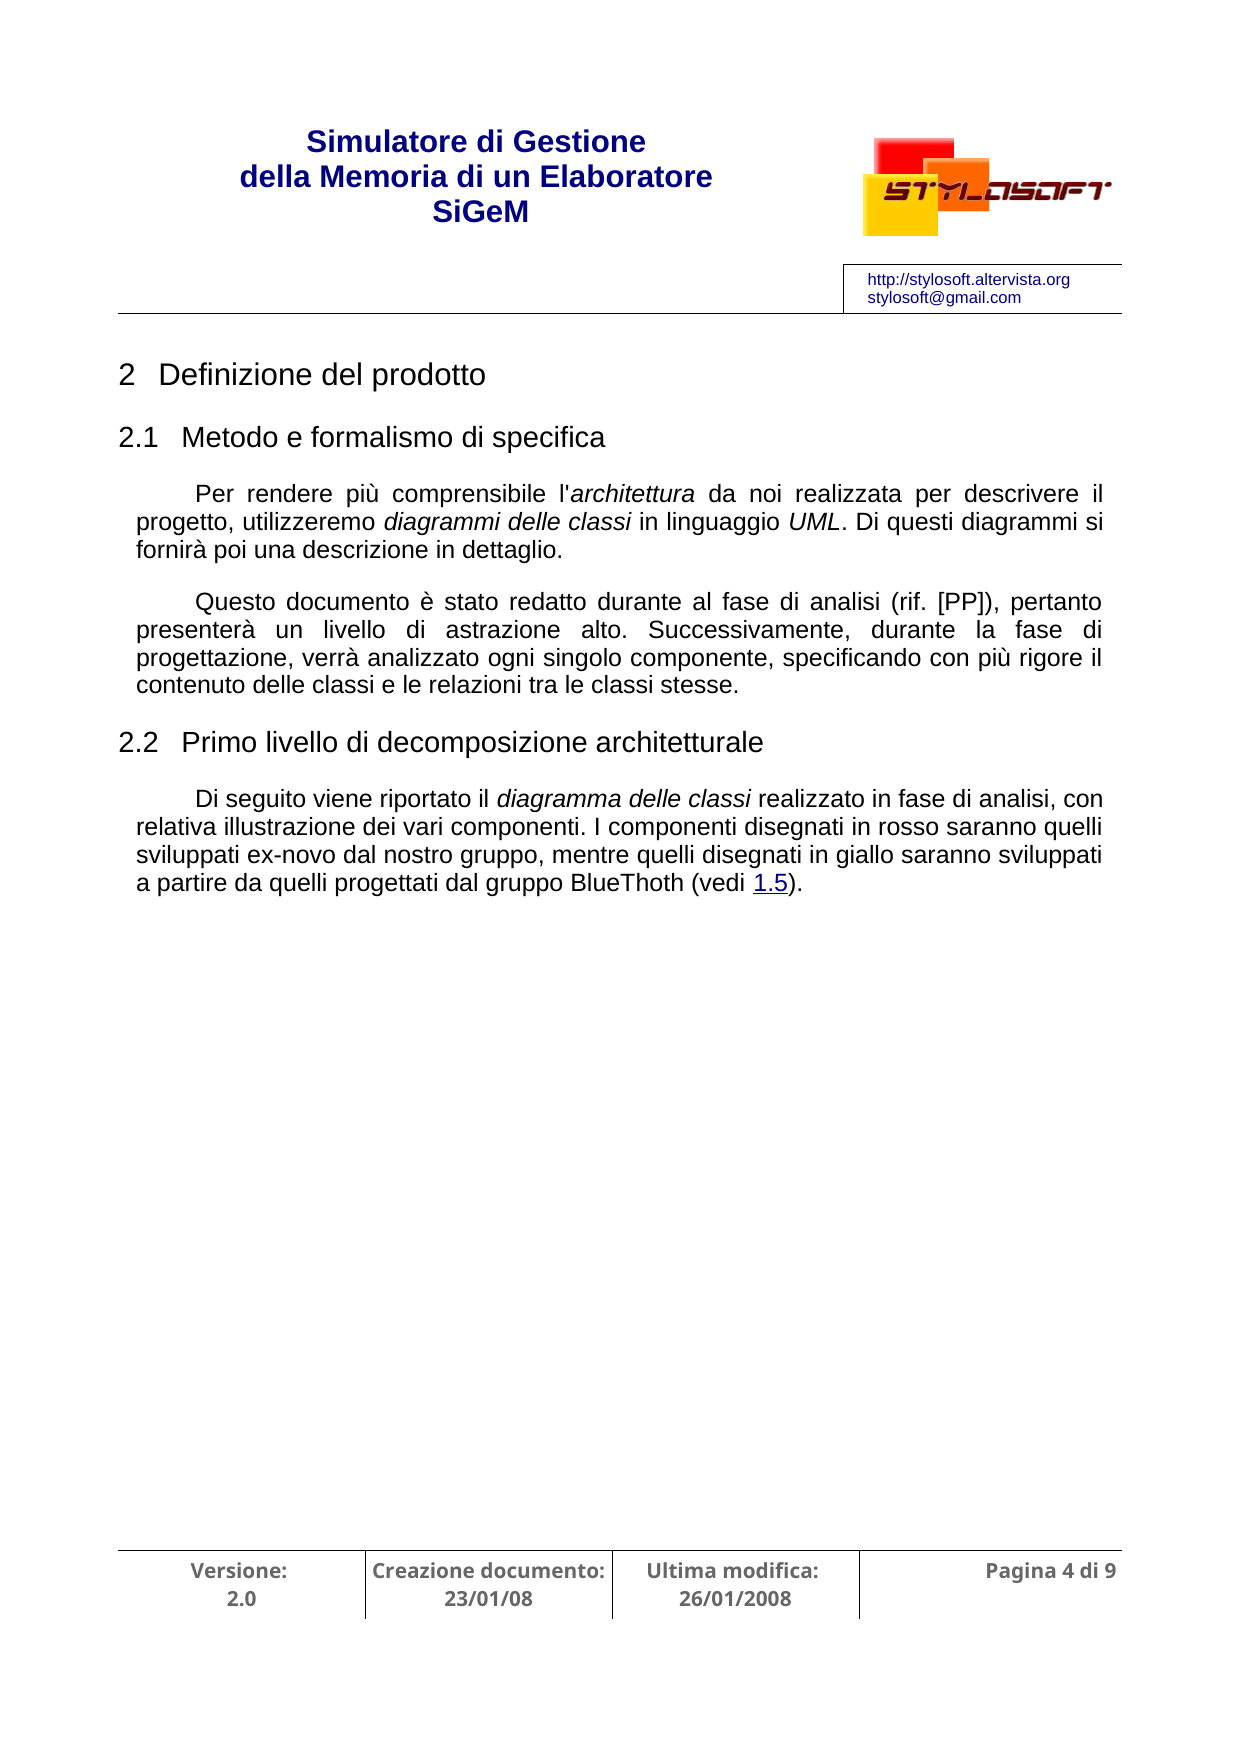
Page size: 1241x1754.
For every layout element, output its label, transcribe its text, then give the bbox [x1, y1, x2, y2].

text Questo documento è stato redatto durante al fase di analisi (rif. [PP]), pertanto presenterà un livello di astrazione alto. Successivamente, durante la fase di progettazione, verrà analizzato ogni singolo componente, specificando con più rigore il contenuto delle classi e le relazioni tra le classi stesse. [136, 587, 1104, 699]
subtitle Definizione del prodotto [118, 357, 1122, 391]
picture [848, 123, 1117, 247]
text Per rendere più comprensibile l'architettura da noi realizzata per descrivere il progetto, utilizzeremo diagrammi delle classi in linguaggio UML. Di questi diagrammi si fornirà poi una descrizione in dettaglio. [136, 480, 1104, 564]
subtitle Metodo e formalismo di specifica [118, 421, 1122, 454]
subtitle Primo livello di decomposizione architetturale [118, 726, 1122, 758]
text Di seguito viene riportato il diagramma delle classi realizzato in fase di analisi, con relativa illustrazione dei vari componenti. I componenti disegnati in rosso saranno quelli sviluppati ex-novo dal nostro gruppo, mentre quelli disegnati in giallo saranno sviluppati a partire da quelli progettati dal gruppo BlueThoth (vedi 1.5). [136, 785, 1104, 897]
